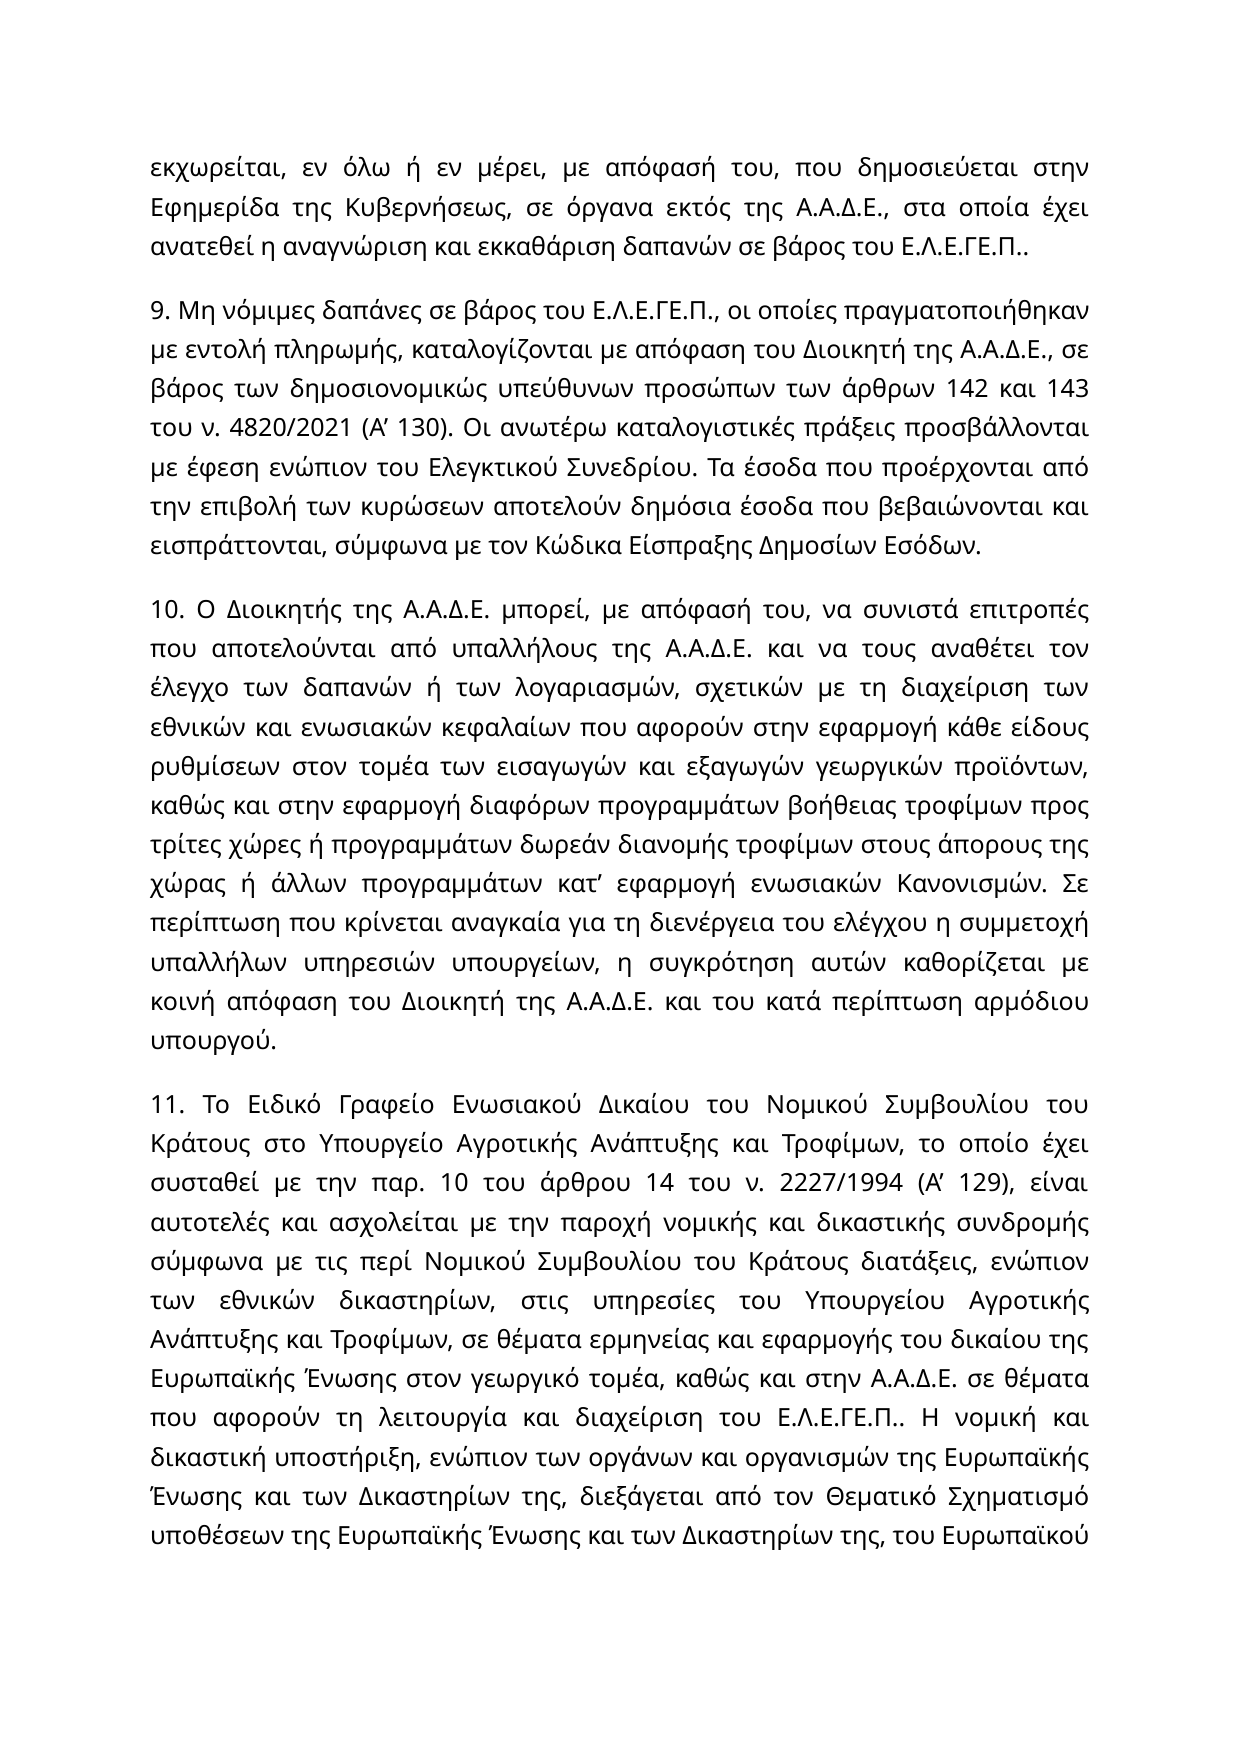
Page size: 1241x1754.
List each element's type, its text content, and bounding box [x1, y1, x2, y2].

text 9. Μη νόμιμες δαπάνες σε βάρος του Ε.Λ.Ε.ΓΕ.Π., οι οποίες πραγματοποιήθηκαν με εντολή πληρωμής, καταλογίζονται με απόφαση του Διοικητή της Α.Α.Δ.Ε., σε βάρος των δημοσιονομικώς υπεύθυνων προσώπων των άρθρων 142 και 143 του ν. 4820/2021 (Α’ 130). Οι ανωτέρω καταλογιστικές πράξεις προσβάλλονται με έφεση ενώπιον του Ελεγκτικού Συνεδρίου. Τα έσοδα που προέρχονται από την επιβολή των κυρώσεων αποτελούν δημόσια έσοδα που βεβαιώνονται και εισπράττονται, σύμφωνα με τον Κώδικα Είσπραξης Δημοσίων Εσόδων. [150, 292, 1090, 562]
text 11. Το Ειδικό Γραφείο Ενωσιακού Δικαίου του Νομικού Συμβουλίου του Κράτους στο Υπουργείο Αγροτικής Ανάπτυξης και Τροφίμων, το οποίο έχει συσταθεί με την παρ. 10 του άρθρου 14 του ν. 2227/1994 (Α’ 129), είναι αυτοτελές και ασχολείται με την παροχή νομικής και δικαστικής συνδρομής σύμφωνα με τις περί Νομικού Συμβουλίου του Κράτους διατάξεις, ενώπιον των εθνικών δικαστηρίων, στις υπηρεσίες του Υπουργείου Αγροτικής Ανάπτυξης και Τροφίμων, σε θέματα ερμηνείας και εφαρμογής του δικαίου της Ευρωπαϊκής Ένωσης στον γεωργικό τομέα, καθώς και στην Α.Α.Δ.Ε. σε θέματα που αφορούν τη λειτουργία και διαχείριση του Ε.Λ.Ε.ΓΕ.Π.. Η νομική και δικαστική υποστήριξη, ενώπιον των οργάνων και οργανισμών της Ευρωπαϊκής Ένωσης και των Δικαστηρίων της, διεξάγεται από τον Θεματικό Σχηματισμό υποθέσεων της Ευρωπαϊκής Ένωσης και των Δικαστηρίων της, του Ευρωπαϊκού [150, 1087, 1090, 1552]
text εκχωρείται, εν όλω ή εν μέρει, με απόφασή του, που δημοσιεύεται στην Εφημερίδα της Κυβερνήσεως, σε όργανα εκτός της Α.Α.Δ.Ε., στα οποία έχει ανατεθεί η αναγνώριση και εκκαθάριση δαπανών σε βάρος του Ε.Λ.Ε.ΓΕ.Π.. [150, 150, 1090, 262]
text 10. Ο Διοικητής της Α.Α.Δ.Ε. μπορεί, με απόφασή του, να συνιστά επιτροπές που αποτελούνται από υπαλλήλους της Α.Α.Δ.Ε. και να τους αναθέτει τον έλεγχο των δαπανών ή των λογαριασμών, σχετικών με τη διαχείριση των εθνικών και ενωσιακών κεφαλαίων που αφορούν στην εφαρμογή κάθε είδους ρυθμίσεων στον τομέα των εισαγωγών και εξαγωγών γεωργικών προϊόντων, καθώς και στην εφαρμογή διαφόρων προγραμμάτων βοήθειας τροφίμων προς τρίτες χώρες ή προγραμμάτων δωρεάν διανομής τροφίμων στους άπορους της χώρας ή άλλων προγραμμάτων κατ’ εφαρμογή ενωσιακών Κανονισμών. Σε περίπτωση που κρίνεται αναγκαία για τη διενέργεια του ελέγχου η συμμετοχή υπαλλήλων υπηρεσιών υπουργείων, η συγκρότηση αυτών καθορίζεται με κοινή απόφαση του Διοικητή της Α.Α.Δ.Ε. και του κατά περίπτωση αρμόδιου υπουργού. [150, 592, 1090, 1057]
